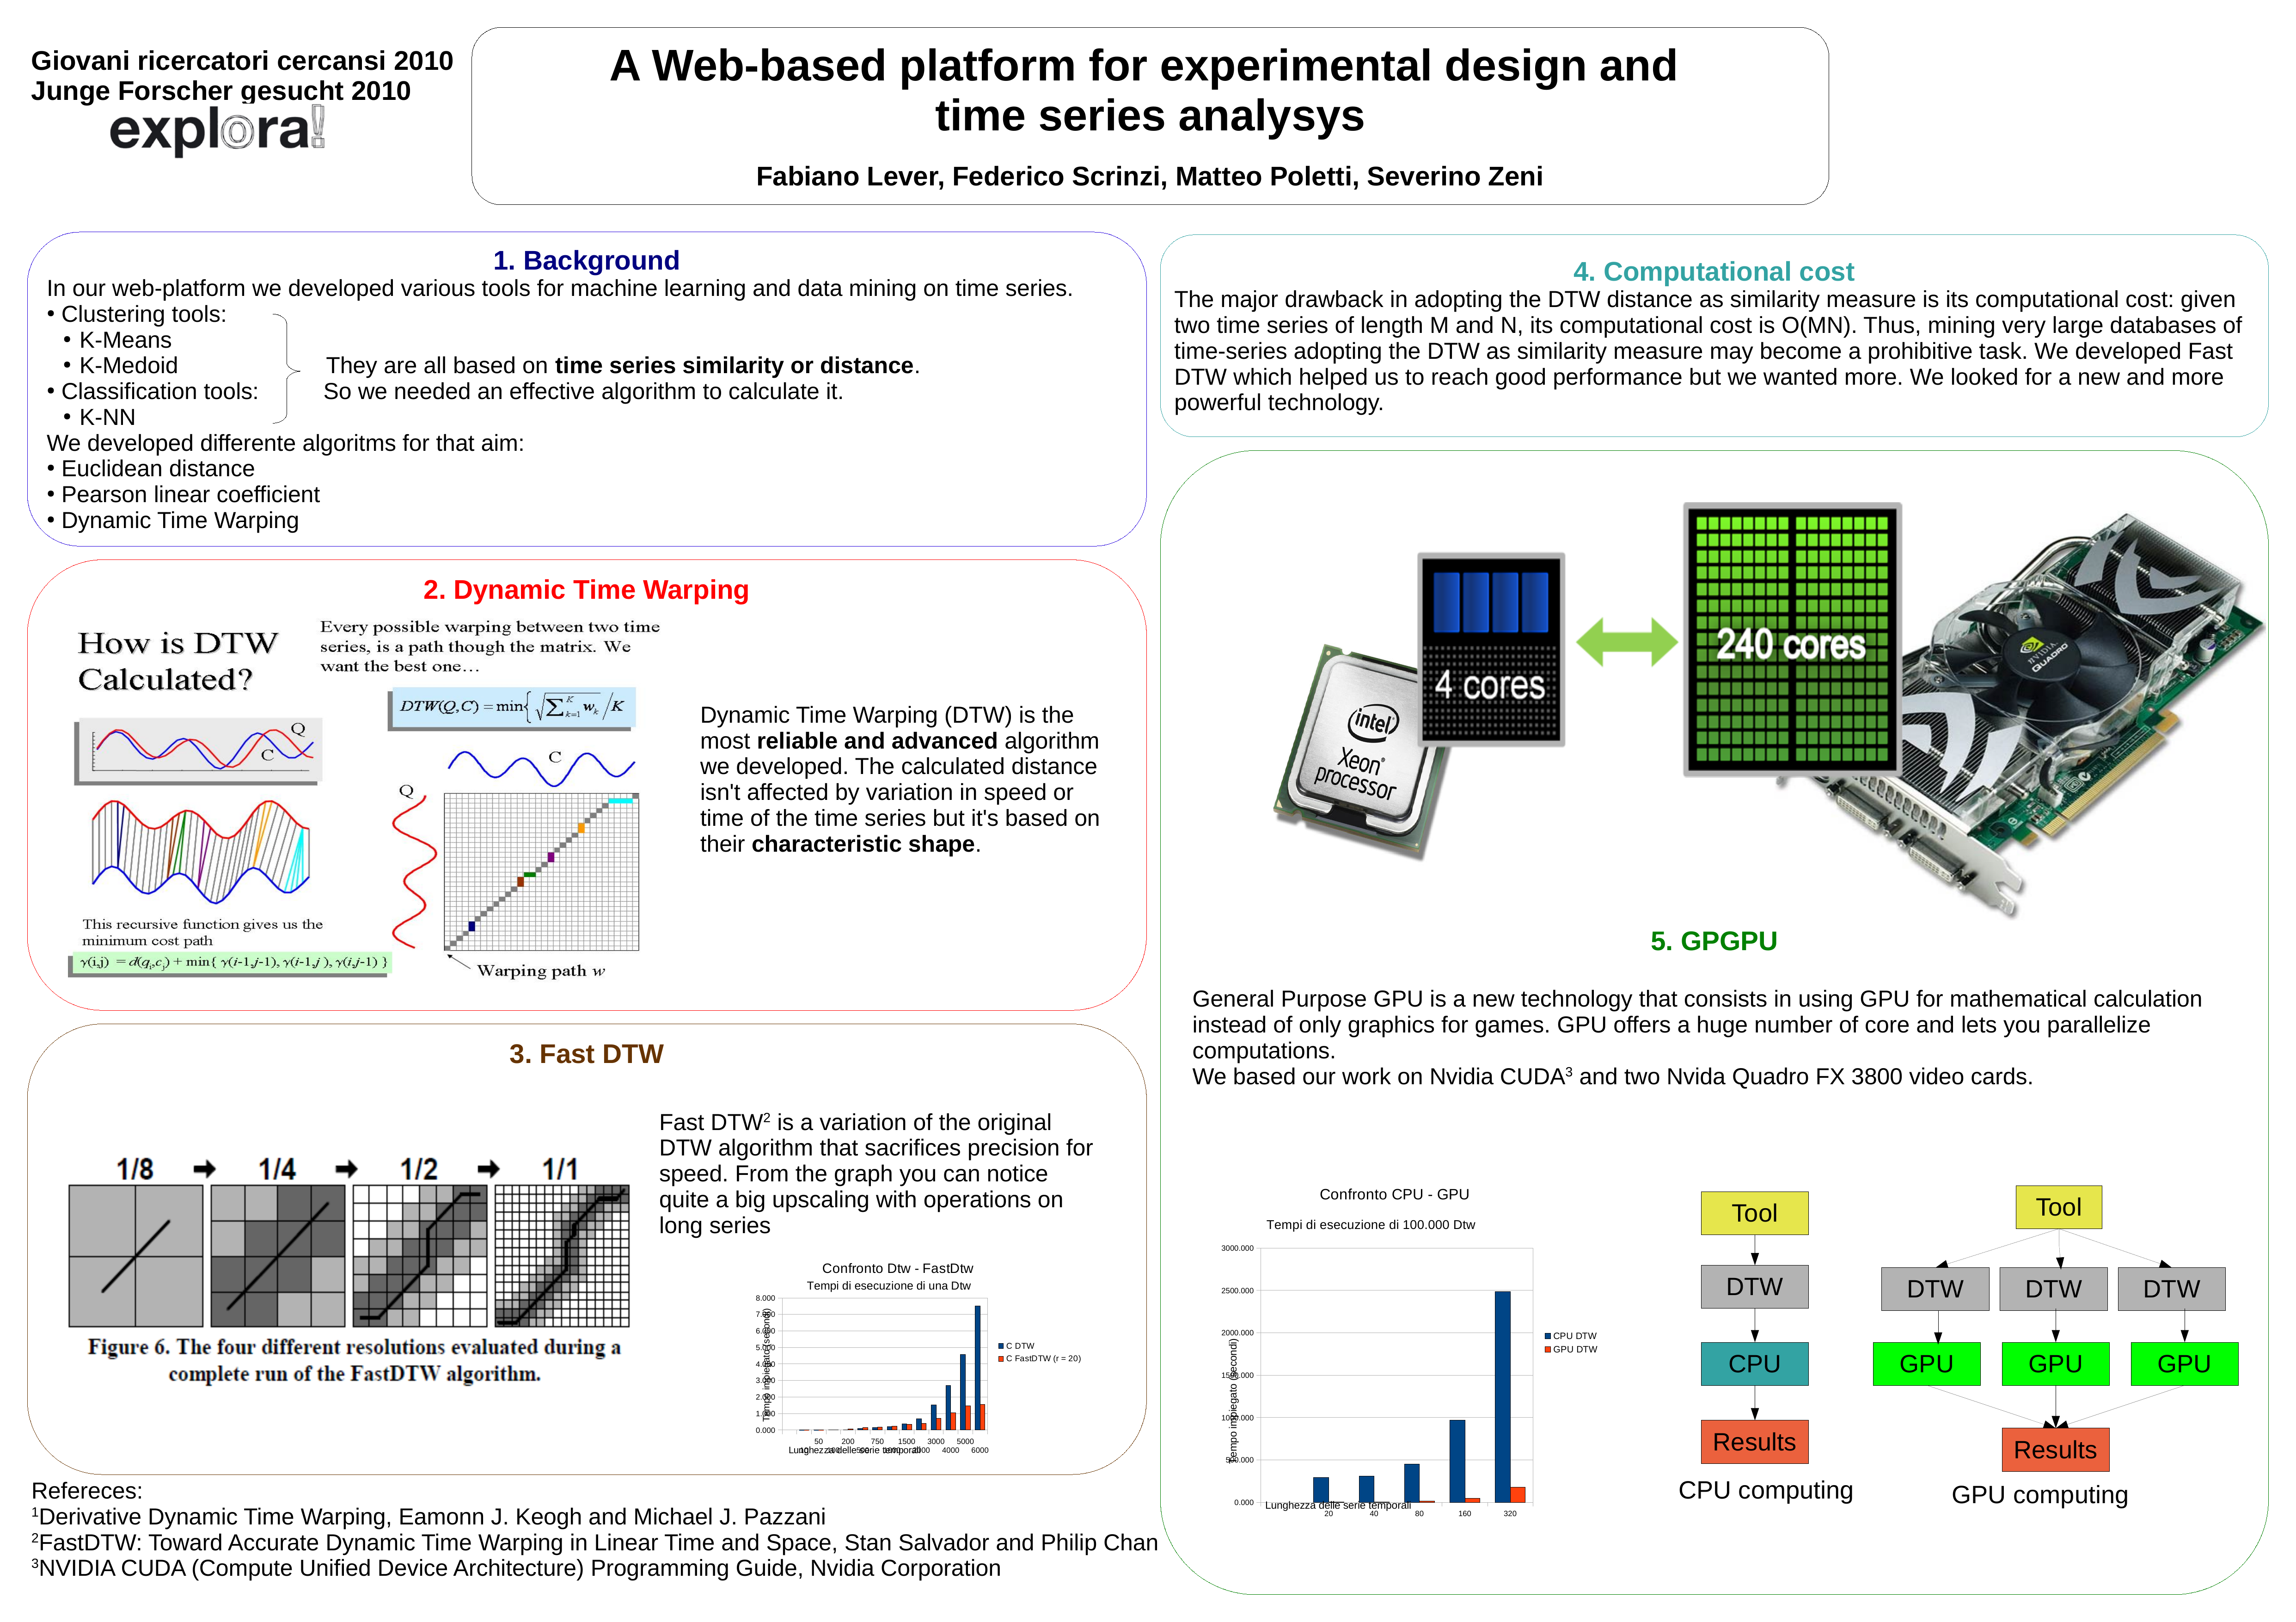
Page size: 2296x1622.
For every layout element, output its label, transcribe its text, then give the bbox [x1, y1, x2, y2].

picture [1267, 502, 1914, 874]
text_box DTW [2118, 1267, 2226, 1311]
chart [751, 1253, 1098, 1461]
text_box DTW [1881, 1267, 1990, 1311]
text_box 5. GPGPU General Purpose GPU is a new technology that consists in using GPU for mathematical calculation instead of only graphics for games. GPU offers a huge number of core and lets you parallelize computations. We based our work on Nvidia CUDA3 and two Nvida Quadro FX 3800 video cards. [1160, 450, 2269, 1595]
text_box DTW [2000, 1267, 2108, 1311]
text_box GPU [2131, 1342, 2239, 1386]
text_box Fast DTW2 is a variation of the original DTW algorithm that sacrifices precision for speed. From the graph you can notice quite a big upscaling with operations on long series [655, 1106, 1106, 1243]
chart [1214, 1174, 1665, 1530]
picture [55, 1149, 644, 1393]
text_box Tool [1701, 1192, 1809, 1235]
picture [68, 614, 670, 983]
text_box 3. Fast DTW [27, 1024, 1147, 1474]
text_box DTW [1701, 1265, 1809, 1309]
text_box 4. Computational cost The major drawback in adopting the DTW distance as similarity measure is its computational cost: given two time series of length M and N, its computational cost is O(MN). Thus, mining very large databases of time-series adopting the DTW as similarity measure may become a prohibitive task. We developed Fast DTW which helped us to reach good performance but we wanted more. We looked for a new and more powerful technology. [1160, 234, 2269, 437]
text_box GPU computing [1947, 1477, 2197, 1516]
text_box GPU [2002, 1342, 2110, 1386]
text_box Dynamic Time Warping (DTW) is the most reliable and advanced algorithm we developed. The calculated distance isn't affected by variation in speed or time of the time series but it's based on their characteristic shape. [696, 698, 1106, 860]
text_box 2. Dynamic Time Warping [27, 559, 1147, 1011]
text_box Giovani ricercatori cercansi 2010 Junge Forscher gesucht 2010 [27, 42, 464, 110]
text_box CPU computing [1674, 1473, 1898, 1511]
text_box A Web-based platform for experimental design and time series analysys Fabiano Lever, Federico Scrinzi, Matteo Poletti, Severino Zeni [471, 27, 1829, 205]
text_box 1. Background In our web-platform we developed various tools for machine learning and data mining on time series. Clustering tools: K-Means K-Medoid They are all based on time series similarity or distance. Classification tools: So we needed an effective algorithm to calculate it. K-NN We developed differente algoritms for that aim: Euclidean distance Pearson linear coefficient Dynamic Time Warping [27, 232, 1147, 547]
text_box Results [1701, 1420, 1809, 1464]
text_box Results [2002, 1428, 2110, 1472]
picture [110, 104, 344, 162]
text_box Tool [2016, 1186, 2102, 1229]
text_box GPU [1873, 1342, 1981, 1386]
text_box Refereces: 1Derivative Dynamic Time Warping, Eamonn J. Keogh and Michael J. Pazzani 2FastDTW: Toward Accurate Dynamic Time Warping in Linear Time and Space, Stan Salvador and Philip Chan 3NVIDIA CUDA (Compute Unified Device Architecture) Programming Guide, Nvidia Corporation [27, 1474, 1174, 1587]
picture [2262, 510, 2266, 522]
text_box CPU [1701, 1342, 1809, 1386]
